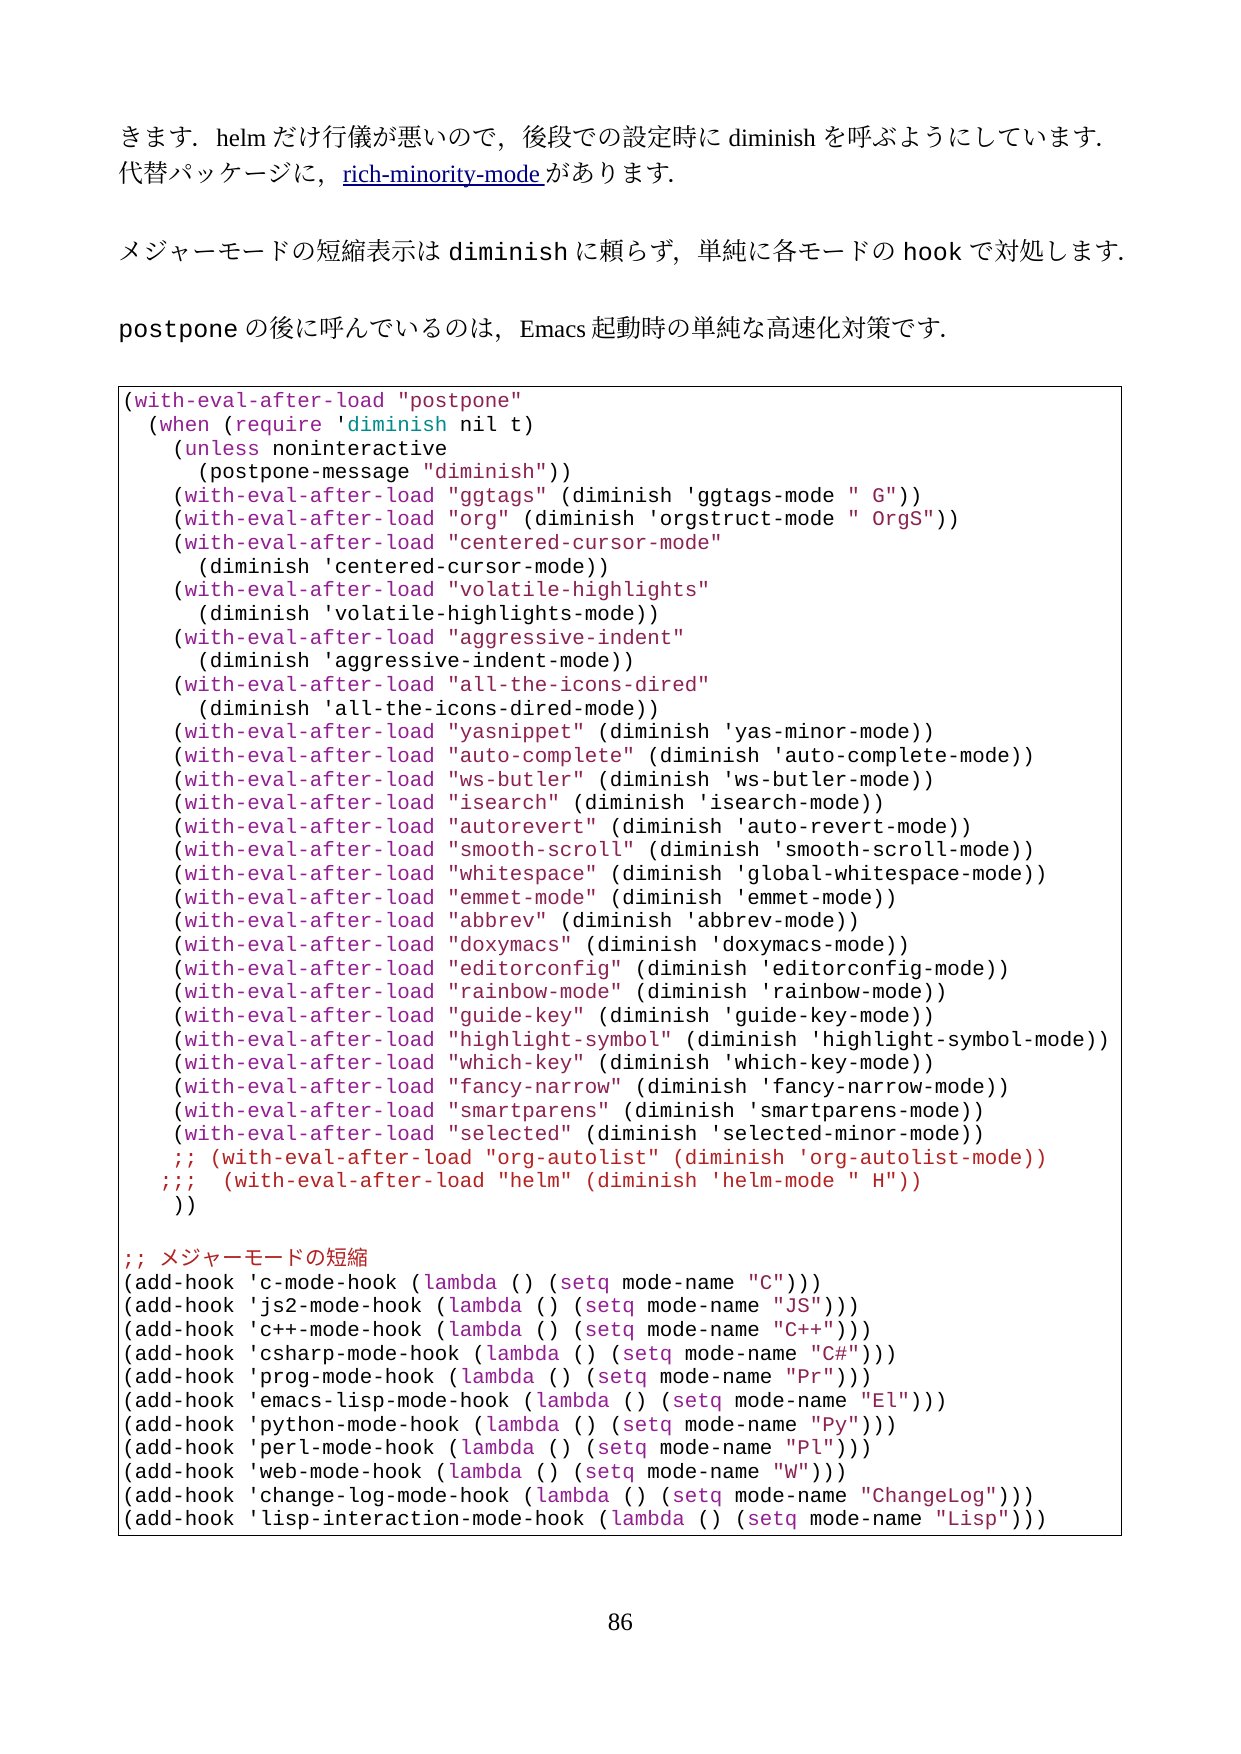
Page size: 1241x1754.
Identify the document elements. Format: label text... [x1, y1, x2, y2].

text (diminish 'aggressive-indent-mode)) [119, 646, 1121, 670]
text (diminish 'volatile-highlights-mode)) [119, 599, 1121, 623]
text (with-eval-after-load "smartparens" (diminish 'smartparens-mode)) [119, 1096, 1121, 1119]
text (with-eval-after-load "org" (diminish 'orgstruct-mode " OrgS")) [119, 504, 1121, 528]
text (add-hook 'emacs-lisp-mode-hook (lambda () (setq mode-name "El"))) [119, 1386, 1121, 1410]
text (with-eval-after-load "postpone" [119, 387, 1121, 410]
text (with-eval-after-load "which-key" (diminish 'which-key-mode)) [119, 1048, 1121, 1072]
text (postpone-message "diminish")) [119, 457, 1121, 481]
text (add-hook 'change-log-mode-hook (lambda () (setq mode-name "ChangeLog"))) [119, 1481, 1121, 1504]
text (add-hook 'prog-mode-hook (lambda () (setq mode-name "Pr"))) [119, 1362, 1121, 1386]
text (unless noninteractive [119, 433, 1121, 457]
text ;;; (with-eval-after-load "helm" (diminish 'helm-mode " H")) [119, 1167, 1121, 1190]
text (add-hook 'web-mode-hook (lambda () (setq mode-name "W"))) [119, 1457, 1121, 1481]
text postpone の後に呼んでいるのは，Emacs起動時の単純な高速化対策です． [118, 309, 1122, 374]
text (with-eval-after-load "ggtags" (diminish 'ggtags-mode " G")) [119, 481, 1121, 504]
text (with-eval-after-load "smooth-scroll" (diminish 'smooth-scroll-mode)) [119, 836, 1121, 859]
text ;; (with-eval-after-load "org-autolist" (diminish 'org-autolist-mode)) [119, 1143, 1121, 1167]
text (with-eval-after-load "guide-key" (diminish 'guide-key-mode)) [119, 1001, 1121, 1025]
text (diminish 'centered-cursor-mode)) [119, 552, 1121, 575]
text )) [119, 1190, 1121, 1214]
text (diminish 'all-the-icons-dired-mode)) [119, 694, 1121, 717]
text (with-eval-after-load "all-the-icons-dired" [119, 670, 1121, 694]
text (with-eval-after-load "fancy-narrow" (diminish 'fancy-narrow-mode)) [119, 1072, 1121, 1096]
text (add-hook 'perl-mode-hook (lambda () (setq mode-name "Pl"))) [119, 1433, 1121, 1457]
text (with-eval-after-load "highlight-symbol" (diminish 'highlight-symbol-mode)) [119, 1025, 1121, 1048]
text (add-hook 'python-mode-hook (lambda () (setq mode-name "Py"))) [119, 1410, 1121, 1433]
text ;; メジャーモードの短縮 [119, 1237, 1121, 1268]
text (add-hook 'js2-mode-hook (lambda () (setq mode-name "JS"))) [119, 1292, 1121, 1315]
text (add-hook 'c-mode-hook (lambda () (setq mode-name "C"))) [119, 1268, 1121, 1292]
text (with-eval-after-load "isearch" (diminish 'isearch-mode)) [119, 788, 1121, 812]
text (with-eval-after-load "doxymacs" (diminish 'doxymacs-mode)) [119, 930, 1121, 954]
text (when (require 'diminish nil t) [119, 410, 1121, 433]
text (with-eval-after-load "rainbow-mode" (diminish 'rainbow-mode)) [119, 977, 1121, 1001]
text (add-hook 'c++-mode-hook (lambda () (setq mode-name "C++"))) [119, 1315, 1121, 1339]
text (with-eval-after-load "yasnippet" (diminish 'yas-minor-mode)) [119, 717, 1121, 741]
text (with-eval-after-load "abbrev" (diminish 'abbrev-mode)) [119, 906, 1121, 930]
text (with-eval-after-load "autorevert" (diminish 'auto-revert-mode)) [119, 812, 1121, 836]
text (with-eval-after-load "centered-cursor-mode" [119, 528, 1121, 552]
text (with-eval-after-load "whitespace" (diminish 'global-whitespace-mode)) [119, 859, 1121, 883]
text (add-hook 'csharp-mode-hook (lambda () (setq mode-name "C#"))) [119, 1339, 1121, 1362]
text (with-eval-after-load "auto-complete" (diminish 'auto-complete-mode)) [119, 741, 1121, 764]
text (with-eval-after-load "volatile-highlights" [119, 575, 1121, 599]
text (with-eval-after-load "editorconfig" (diminish 'editorconfig-mode)) [119, 954, 1121, 977]
text (add-hook 'lisp-interaction-mode-hook (lambda () (setq mode-name "Lisp"))) [119, 1504, 1121, 1535]
text きます．helm だけ行儀が悪いので，後段での設定時に diminish を呼ぶようにしています．代替パッケージに，rich-minority-modeがあります． [118, 118, 1122, 219]
text (with-eval-after-load "emmet-mode" (diminish 'emmet-mode)) [119, 883, 1121, 906]
text (with-eval-after-load "ws-butler" (diminish 'ws-butler-mode)) [119, 764, 1121, 788]
text (with-eval-after-load "selected" (diminish 'selected-minor-mode)) [119, 1119, 1121, 1143]
text メジャーモードの短縮表示は diminish に頼らず，単純に各モードの hook で対処します． [118, 231, 1122, 296]
text (with-eval-after-load "aggressive-indent" [119, 623, 1121, 646]
